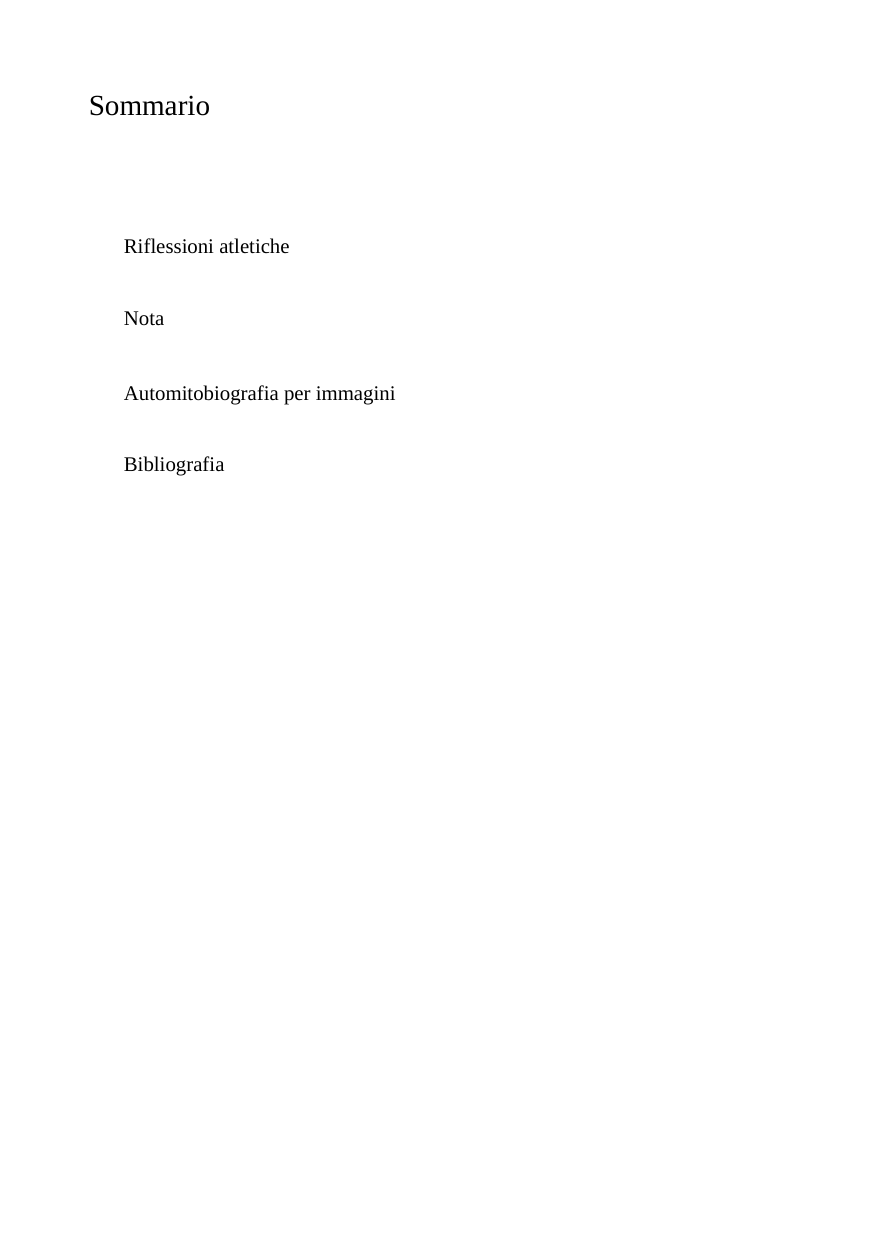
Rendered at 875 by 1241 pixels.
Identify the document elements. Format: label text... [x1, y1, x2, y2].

table_cell [89, 589, 718, 624]
table_cell [718, 624, 786, 659]
table_cell [718, 335, 786, 375]
table_cell [718, 300, 786, 335]
table_cell [718, 193, 786, 229]
table_cell [718, 589, 786, 624]
table_cell [718, 375, 786, 411]
table_cell [718, 229, 786, 264]
table_cell [89, 518, 718, 553]
table_header [89, 122, 718, 158]
table_cell [718, 411, 786, 446]
table_cell [89, 264, 718, 300]
table_cell [718, 553, 786, 588]
table_cell [718, 446, 786, 482]
table_cell Bibliografia [89, 446, 718, 482]
table_header [718, 122, 786, 158]
table_cell [89, 193, 718, 229]
table_cell [718, 482, 786, 517]
table_cell [89, 335, 718, 375]
table_cell Nota [89, 300, 718, 335]
subtitle Sommario [88, 88, 786, 122]
table_cell Automitobiografia per immagini [89, 375, 718, 411]
table_cell [89, 158, 718, 193]
table_cell [89, 482, 718, 517]
table_cell [718, 264, 786, 300]
table_cell [89, 553, 718, 588]
table_cell Riflessioni atletiche [89, 229, 718, 264]
table_cell [718, 518, 786, 553]
table_cell [89, 624, 718, 659]
table_cell [89, 411, 718, 446]
table_cell [718, 158, 786, 193]
